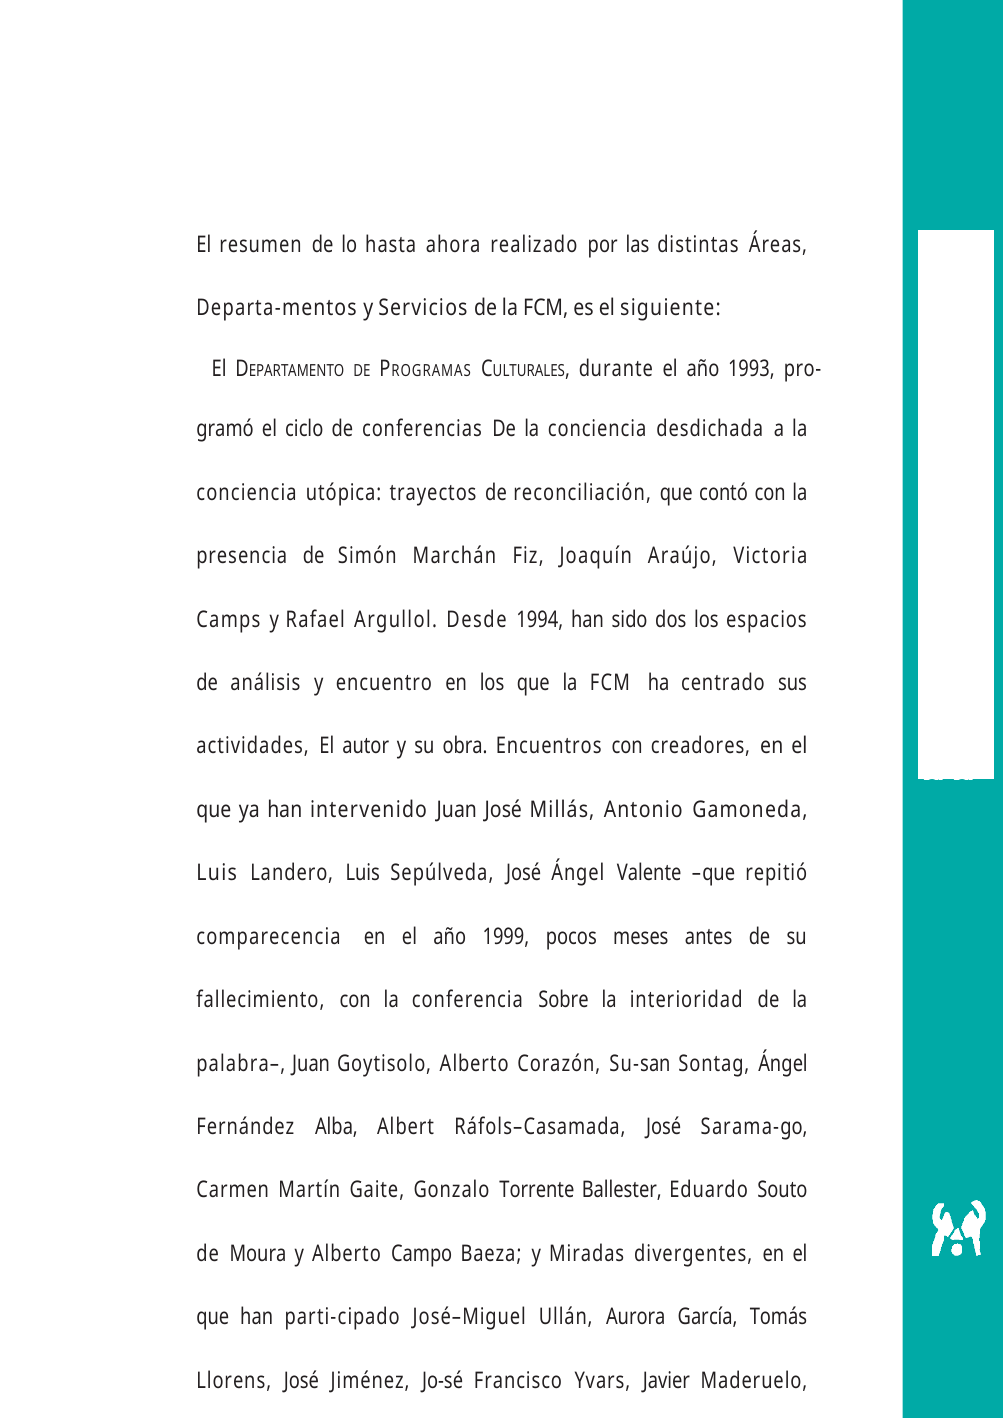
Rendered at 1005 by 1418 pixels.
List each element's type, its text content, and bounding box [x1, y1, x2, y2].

text El DEPARTAMENTO DE PROGRAMAS CULTURALES, durante el año 1993, pro- [188, 355, 844, 381]
text La FCM 1993 –1999 [920, 230, 994, 779]
text El resumen de lo hasta ahora realizado por las distintas Áreas, Departa-mentos y Servicios de la FCM, es el siguiente: [196, 228, 807, 323]
text gramó el ciclo de conferencias De la conciencia desdichada a la conciencia utópica: trayectos de reconciliación, que contó con la presencia de Simón Marchán Fiz, Joaquín Araújo, Victoria Camps y Rafael Argullol. Desde 1994, han sido dos los espacios de análisis y encuentro en los que la FCM ha centrado sus actividades, El autor y su obra. Encuentros con creadores, en el que ya han intervenido Juan José Millás, Antonio Gamoneda, Luis Landero, Luis Sepúlveda, José Ángel Valente –que repitió comparecencia en el año 1999, pocos meses antes de su fallecimiento, con la conferencia Sobre la interioridad de la palabra–, Juan Goytisolo, Alberto Corazón, Su-san Sontag, Ángel Fernández Alba, Albert Ráfols–Casamada, José Sarama-go, Carmen Martín Gaite, Gonzalo Torrente Ballester, Eduardo Souto de Moura y Alberto Campo Baeza; y Miradas divergentes, en el que han parti-cipado José–Miguel Ullán, Aurora García, Tomás Llorens, José Jiménez, Jo-sé Francisco Yvars, Javier Maderuelo, [196, 412, 807, 1395]
